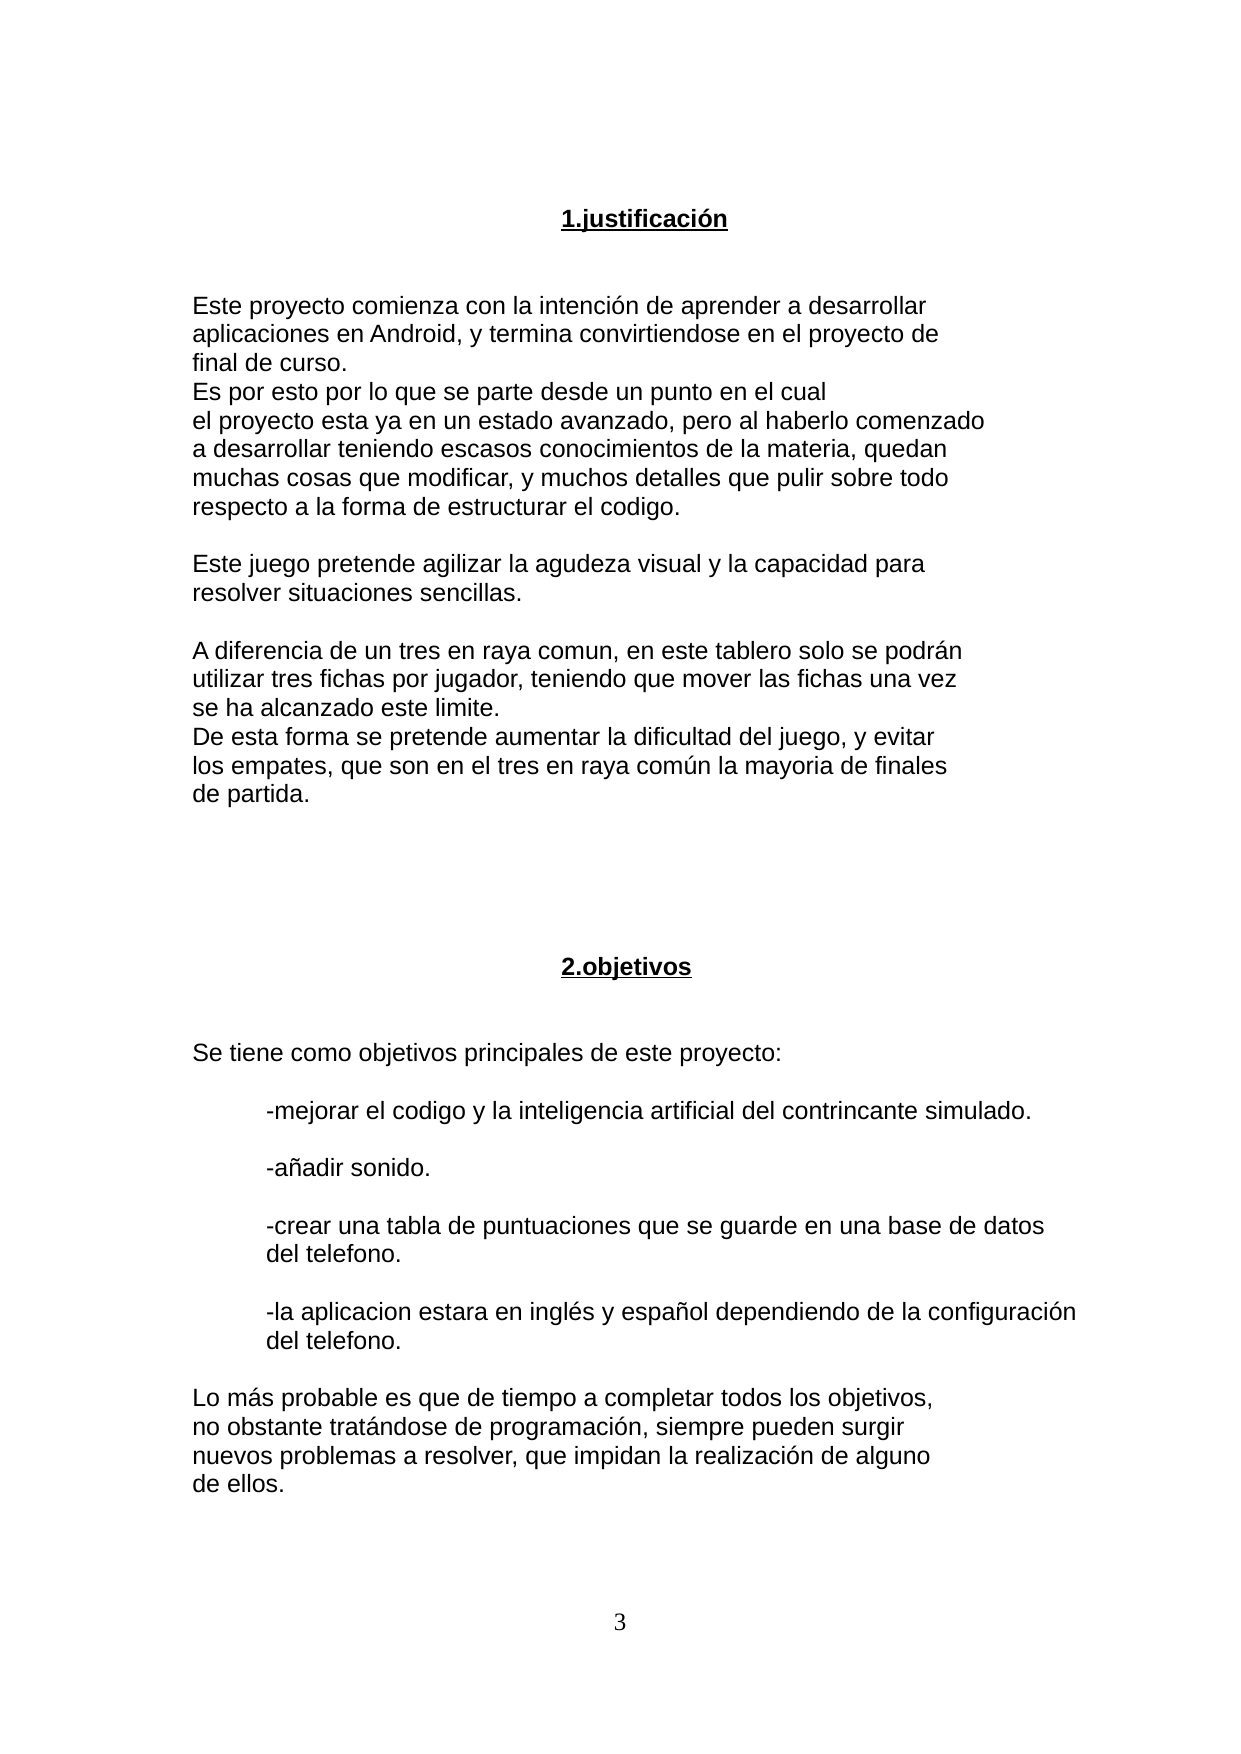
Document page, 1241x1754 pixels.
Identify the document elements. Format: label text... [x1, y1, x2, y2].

text aplicaciones en Android, y termina convirtiendose en el proyecto de [118, 319, 1122, 348]
text -la aplicacion estara en inglés y español dependiendo de la configuración [118, 1297, 1122, 1326]
text De esta forma se pretende aumentar la dificultad del juego, y evitar [118, 722, 1122, 751]
text resolver situaciones sencillas. [118, 578, 1122, 607]
text de ellos. [118, 1469, 1122, 1498]
text Este juego pretende agilizar la agudeza visual y la capacidad para [118, 549, 1122, 578]
text 1.justificación [118, 204, 1122, 233]
text del telefono. [118, 1326, 1122, 1354]
text de partida. [118, 779, 1122, 808]
text Es por esto por lo que se parte desde un punto en el cual [118, 377, 1122, 406]
text nuevos problemas a resolver, que impidan la realización de alguno [118, 1441, 1122, 1469]
text utilizar tres fichas por jugador, teniendo que mover las fichas una vez [118, 664, 1122, 693]
text Este proyecto comienza con la intención de aprender a desarrollar [118, 291, 1122, 319]
text -crear una tabla de puntuaciones que se guarde en una base de datos [118, 1211, 1122, 1239]
text Se tiene como objetivos principales de este proyecto: [118, 1038, 1122, 1067]
text final de curso. [118, 348, 1122, 377]
text a desarrollar teniendo escasos conocimientos de la materia, quedan [118, 434, 1122, 463]
text -mejorar el codigo y la inteligencia artificial del contrincante simulado. [118, 1096, 1122, 1124]
text del telefono. [118, 1239, 1122, 1268]
text respecto a la forma de estructurar el codigo. [118, 492, 1122, 521]
text el proyecto esta ya en un estado avanzado, pero al haberlo comenzado [118, 406, 1122, 434]
text -añadir sonido. [118, 1153, 1122, 1182]
text 2.objetivos [118, 952, 1122, 981]
text se ha alcanzado este limite. [118, 693, 1122, 722]
text Lo más probable es que de tiempo a completar todos los objetivos, [118, 1383, 1122, 1412]
text los empates, que son en el tres en raya común la mayoria de finales [118, 751, 1122, 779]
text muchas cosas que modificar, y muchos detalles que pulir sobre todo [118, 463, 1122, 492]
text A diferencia de un tres en raya comun, en este tablero solo se podrán [118, 636, 1122, 664]
text no obstante tratándose de programación, siempre pueden surgir [118, 1412, 1122, 1441]
